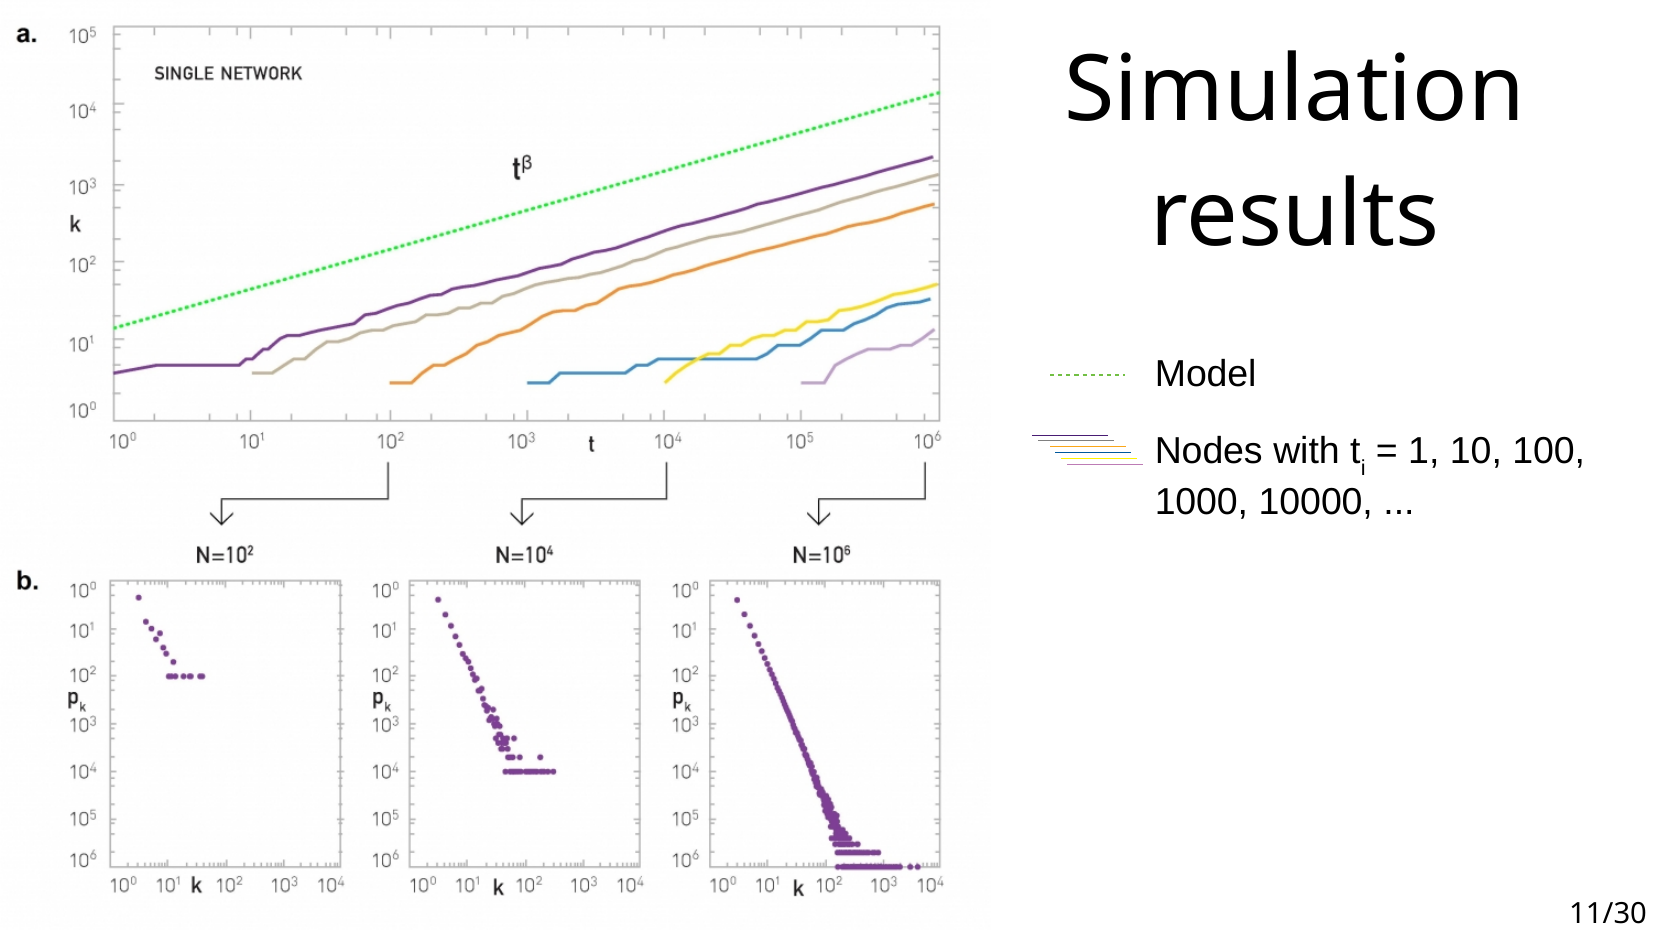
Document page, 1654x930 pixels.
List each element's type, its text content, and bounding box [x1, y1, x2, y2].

title Simulation results [1020, 0, 1571, 301]
picture [0, 0, 991, 930]
text_box Model [1140, 344, 1606, 402]
text_box Nodes with ti = 1, 10, 100, 1000, 10000, ... [1140, 421, 1606, 530]
